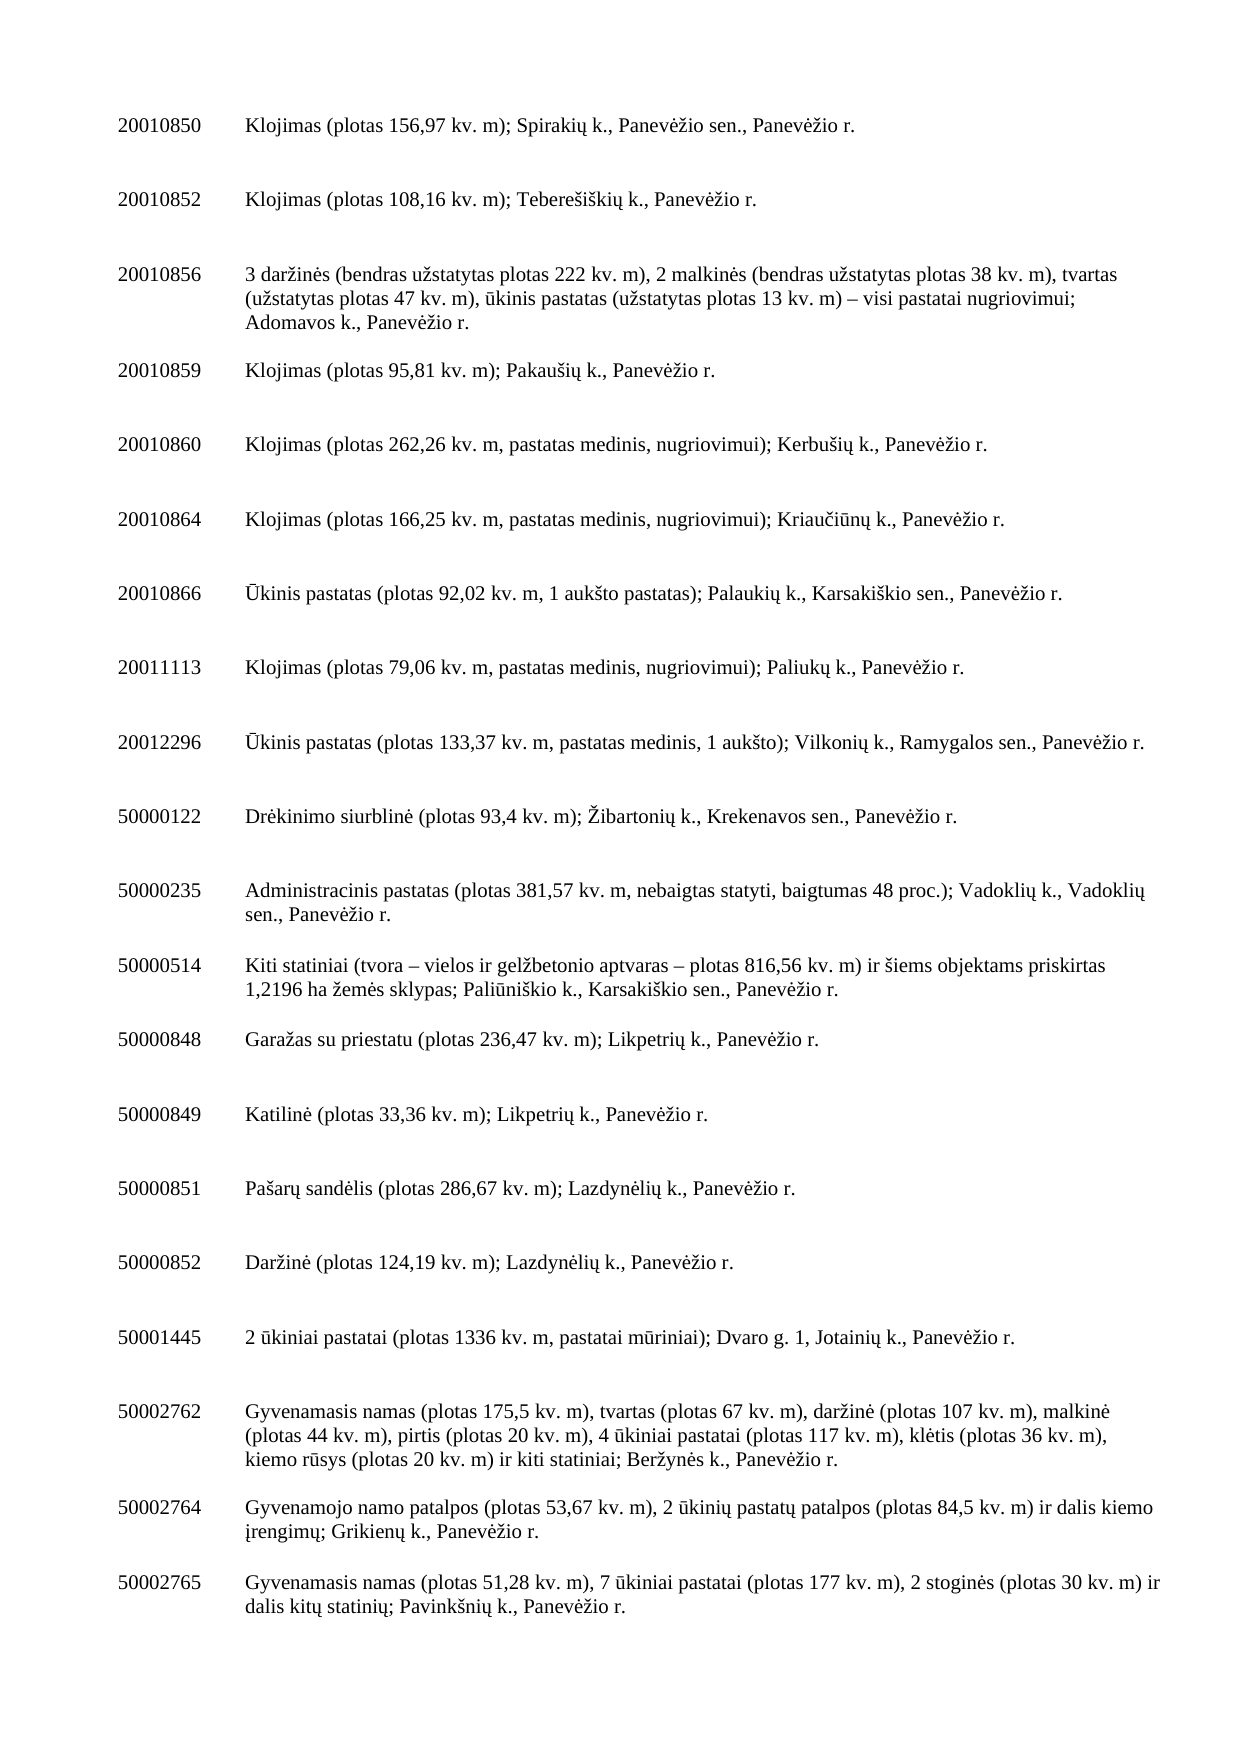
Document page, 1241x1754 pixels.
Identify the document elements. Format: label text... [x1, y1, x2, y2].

table_cell [1175, 113, 1179, 163]
table_cell [1184, 804, 1189, 854]
table_cell [1193, 187, 1198, 237]
table_cell [1193, 1325, 1198, 1375]
table_cell [1189, 1250, 1193, 1301]
table_cell [1184, 1570, 1189, 1620]
table_cell [1179, 1495, 1184, 1546]
table_cell [1184, 187, 1189, 237]
table_cell 20010852 [101, 187, 234, 237]
table_cell [101, 1301, 1198, 1324]
table_cell [1193, 1101, 1198, 1152]
table_cell [1189, 506, 1193, 557]
table_cell [1175, 1325, 1179, 1375]
table_cell 20010866 [101, 581, 234, 631]
table_cell 50002764 [101, 1495, 234, 1546]
table_cell 50001445 [101, 1325, 234, 1375]
table_cell [1193, 1495, 1198, 1546]
table_cell [1193, 804, 1198, 854]
table_cell Ūkinis pastatas (plotas 92,02 kv. m, 1 aukšto pastatas); Palaukių k., Karsakiškio sen., Panevėžio r. [234, 581, 1174, 631]
table_cell [101, 1546, 1198, 1569]
table_cell [1179, 730, 1184, 780]
table_cell [1184, 1250, 1189, 1301]
table_cell [1193, 1399, 1198, 1471]
table_cell Garažas su priestatu (plotas 236,47 kv. m); Likpetrių k., Panevėžio r. [234, 1027, 1174, 1077]
table_cell Administracinis pastatas (plotas 381,57 kv. m, nebaigtas statyti, baigtumas 48 proc.); Vadoklių k., Vadoklių sen., Panevėžio r. [234, 878, 1174, 929]
table_cell [1184, 1027, 1189, 1077]
table_cell [1193, 655, 1198, 706]
table_cell [1175, 1176, 1179, 1226]
table_cell [1193, 261, 1198, 334]
table_cell 50000849 [101, 1101, 234, 1152]
table_cell [1179, 358, 1184, 408]
table_cell [1179, 953, 1184, 1003]
table_cell [1175, 1250, 1179, 1301]
table_cell Klojimas (plotas 108,16 kv. m); Teberešiškių k., Panevėžio r. [234, 187, 1174, 237]
table_cell Klojimas (plotas 262,26 kv. m, pastatas medinis, nugriovimui); Kerbušių k., Panevėžio r. [234, 432, 1174, 482]
table_cell 20010859 [101, 358, 234, 408]
table_cell [1189, 432, 1193, 482]
table_cell Katilinė (plotas 33,36 kv. m); Likpetrių k., Panevėžio r. [234, 1101, 1174, 1152]
table_cell [1189, 1570, 1193, 1620]
table_cell [101, 706, 1198, 729]
table_cell [1175, 655, 1179, 706]
table_cell [1193, 1176, 1198, 1226]
table_cell [1179, 1399, 1184, 1471]
table_cell Ūkinis pastatas (plotas 133,37 kv. m, pastatas medinis, 1 aukšto); Vilkonių k., Ramygalos sen., Panevėžio r. [234, 730, 1174, 780]
table_cell 50000851 [101, 1176, 234, 1226]
table_cell Gyvenamasis namas (plotas 51,28 kv. m), 7 ūkiniai pastatai (plotas 177 kv. m), 2 stoginės (plotas 30 kv. m) ir dalis kitų statinių; Pavinkšnių k., Panevėžio r. [234, 1570, 1174, 1620]
table_cell [1193, 1250, 1198, 1301]
table_cell Pašarų sandėlis (plotas 286,67 kv. m); Lazdynėlių k., Panevėžio r. [234, 1176, 1174, 1226]
table_cell [1184, 506, 1189, 557]
table_cell 3 daržinės (bendras užstatytas plotas 222 kv. m), 2 malkinės (bendras užstatytas plotas 38 kv. m), tvartas (užstatytas plotas 47 kv. m), ūkinis pastatas (užstatytas plotas 13 kv. m) – visi pastatai nugriovimui; Adomavos k., Panevėžio r. [234, 261, 1174, 334]
table_cell [1189, 1325, 1193, 1375]
table_cell 50000848 [101, 1027, 234, 1077]
table_cell [1179, 878, 1184, 929]
table_cell [101, 1226, 1198, 1250]
table_cell [101, 1078, 1198, 1101]
table_cell [101, 557, 1198, 581]
table_cell [1184, 1101, 1189, 1152]
table_cell [101, 238, 1198, 261]
table_cell [1189, 878, 1193, 929]
table_cell 20010856 [101, 261, 234, 334]
table_cell [101, 483, 1198, 506]
table_cell 50000852 [101, 1250, 234, 1301]
table_cell [1184, 1399, 1189, 1471]
table_cell [1175, 261, 1179, 334]
table_cell 2 ūkiniai pastatai (plotas 1336 kv. m, pastatai mūriniai); Dvaro g. 1, Jotainių k., Panevėžio r. [234, 1325, 1174, 1375]
table_cell [1175, 1570, 1179, 1620]
table_cell [1189, 187, 1193, 237]
table_cell [1175, 1399, 1179, 1471]
table_cell [101, 1471, 1198, 1495]
table_cell [1175, 804, 1179, 854]
table_cell [1193, 1570, 1198, 1620]
table_cell [1189, 1101, 1193, 1152]
table_cell [1189, 1027, 1193, 1077]
table_cell [101, 854, 1198, 878]
table_cell [1179, 655, 1184, 706]
table_cell [1179, 1176, 1184, 1226]
table_cell [1193, 878, 1198, 929]
table_cell Drėkinimo siurblinė (plotas 93,4 kv. m); Žibartonių k., Krekenavos sen., Panevėžio r. [234, 804, 1174, 854]
table_cell [1175, 730, 1179, 780]
table_cell Daržinė (plotas 124,19 kv. m); Lazdynėlių k., Panevėžio r. [234, 1250, 1174, 1301]
table_cell [1189, 1176, 1193, 1226]
table_cell [1193, 113, 1198, 163]
table_cell Klojimas (plotas 156,97 kv. m); Spirakių k., Panevėžio sen., Panevėžio r. [234, 113, 1174, 163]
table_cell [1189, 953, 1193, 1003]
table_cell 50000235 [101, 878, 234, 929]
table_cell 50000514 [101, 953, 234, 1003]
table_cell [101, 1620, 1198, 1644]
table_cell [1184, 581, 1189, 631]
table_cell [1179, 261, 1184, 334]
table_cell Klojimas (plotas 79,06 kv. m, pastatas medinis, nugriovimui); Paliukų k., Panevėžio r. [234, 655, 1174, 706]
table_cell [1189, 730, 1193, 780]
table_cell [1175, 187, 1179, 237]
table_cell Klojimas (plotas 166,25 kv. m, pastatas medinis, nugriovimui); Kriaučiūnų k., Panevėžio r. [234, 506, 1174, 557]
table_cell [1193, 358, 1198, 408]
table_cell 20010860 [101, 432, 234, 482]
table_cell [1179, 1101, 1184, 1152]
table_cell [1184, 1176, 1189, 1226]
table_cell [1189, 1399, 1193, 1471]
table_cell [101, 1003, 1198, 1027]
table_cell [1179, 187, 1184, 237]
table_cell [1175, 1101, 1179, 1152]
table_cell [1184, 953, 1189, 1003]
table_cell [1184, 1495, 1189, 1546]
table_cell [1175, 1495, 1179, 1546]
table_cell [1189, 804, 1193, 854]
table_cell [1179, 1570, 1184, 1620]
table_cell Gyvenamojo namo patalpos (plotas 53,67 kv. m), 2 ūkinių pastatų patalpos (plotas 84,5 kv. m) ir dalis kiemo įrengimų; Grikienų k., Panevėžio r. [234, 1495, 1174, 1546]
table_cell [1179, 1027, 1184, 1077]
table_cell [1193, 506, 1198, 557]
table_cell [1184, 261, 1189, 334]
table_cell [101, 1375, 1198, 1399]
table_cell [1179, 113, 1184, 163]
table_cell [101, 780, 1198, 804]
table_cell 50002765 [101, 1570, 234, 1620]
table_cell [1175, 953, 1179, 1003]
table_cell [101, 334, 1198, 358]
table_cell [1184, 655, 1189, 706]
table_cell [1189, 655, 1193, 706]
table_cell [101, 929, 1198, 953]
table_cell [1193, 730, 1198, 780]
table_cell [101, 1152, 1198, 1176]
table_cell [1179, 1250, 1184, 1301]
table_cell Klojimas (plotas 95,81 kv. m); Pakaušių k., Panevėžio r. [234, 358, 1174, 408]
table_cell [1175, 358, 1179, 408]
table_cell [1179, 432, 1184, 482]
table_cell [1193, 953, 1198, 1003]
table_cell [1179, 1325, 1184, 1375]
table_cell [1189, 581, 1193, 631]
table_cell [1179, 804, 1184, 854]
table_cell [1184, 878, 1189, 929]
table_cell 50002762 [101, 1399, 234, 1471]
table_cell 20010864 [101, 506, 234, 557]
table_cell Gyvenamasis namas (plotas 175,5 kv. m), tvartas (plotas 67 kv. m), daržinė (plotas 107 kv. m), malkinė (plotas 44 kv. m), pirtis (plotas 20 kv. m), 4 ūkiniai pastatai (plotas 117 kv. m), klėtis (plotas 36 kv. m), kiemo rūsys (plotas 20 kv. m) ir kiti statiniai; Beržynės k., Panevėžio r. [234, 1399, 1174, 1471]
table_cell [1184, 113, 1189, 163]
table_cell [1175, 1027, 1179, 1077]
table_cell [1193, 581, 1198, 631]
table_cell [101, 89, 1198, 113]
table_cell [1189, 358, 1193, 408]
table_cell [1175, 506, 1179, 557]
table_cell [1179, 506, 1184, 557]
table_cell 50000122 [101, 804, 234, 854]
table_cell [1189, 1495, 1193, 1546]
table_cell [101, 408, 1198, 432]
table_cell Kiti statiniai (tvora – vielos ir gelžbetonio aptvaras – plotas 816,56 kv. m) ir šiems objektams priskirtas 1,2196 ha žemės sklypas; Paliūniškio k., Karsakiškio sen., Panevėžio r. [234, 953, 1174, 1003]
table_cell [1193, 1027, 1198, 1077]
table_cell [1175, 432, 1179, 482]
table_cell 20011113 [101, 655, 234, 706]
table_cell [1175, 581, 1179, 631]
table_cell [101, 631, 1198, 655]
table_cell [1179, 581, 1184, 631]
table_cell [1189, 113, 1193, 163]
table_cell [1184, 432, 1189, 482]
table_cell [1184, 1325, 1189, 1375]
table_cell [1175, 878, 1179, 929]
table_cell [1184, 358, 1189, 408]
table_cell 20012296 [101, 730, 234, 780]
table_cell [1193, 432, 1198, 482]
table_cell [101, 163, 1198, 187]
table_cell 20010850 [101, 113, 234, 163]
table_cell [1189, 261, 1193, 334]
table_cell [1184, 730, 1189, 780]
